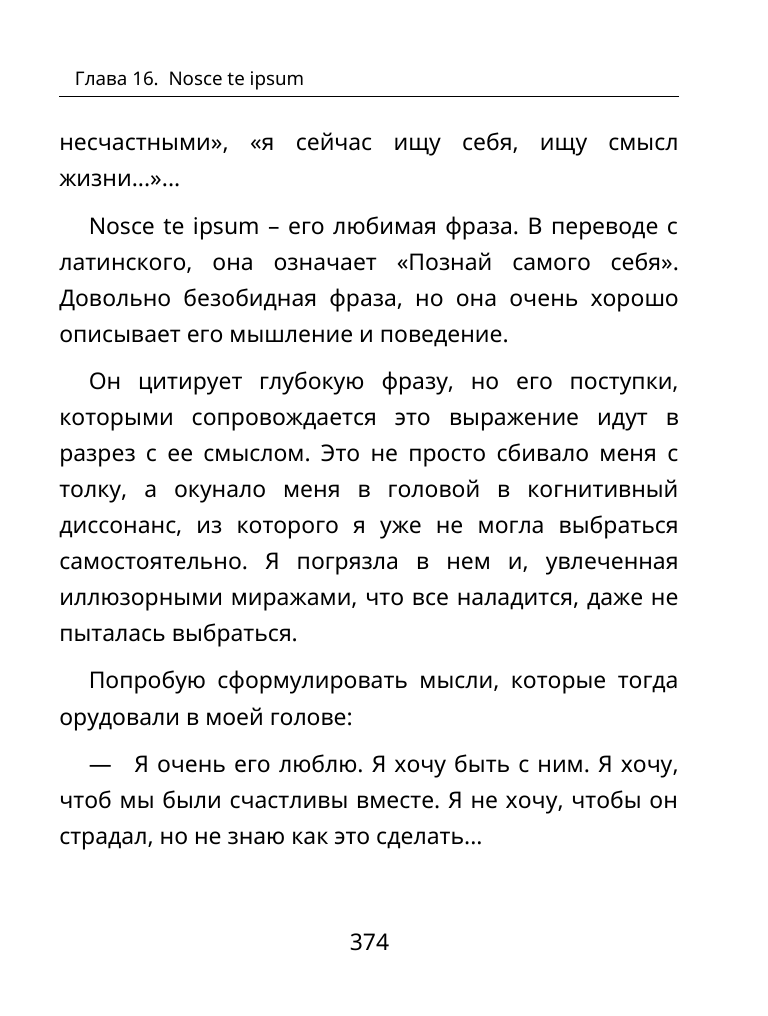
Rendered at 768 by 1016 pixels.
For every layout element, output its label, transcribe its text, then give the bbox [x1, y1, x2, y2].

text Он цитирует глубокую фразу, но его поступки, которыми сопровождается это выражение идут в разрез с ее смыслом. Это не просто сбивало меня с толку, а окунало меня в головой в когнитивный диссонанс, из которого я уже не могла выбраться самостоятельно. Я погрязла в нем и, увлеченная иллюзорными миражами, что все наладится, даже не пыталась выбраться. [59, 365, 679, 648]
text Попробую сформулировать мысли, которые тогда орудовали в моей голове: [59, 664, 679, 732]
list Я очень его люблю. Я хочу быть с ним. Я хочу, чтоб мы были счастливы вместе. Я не хочу, чтобы он страдал, но не знаю как это сделать... [59, 748, 679, 851]
text Nosce te ipsum – его любимая фраза. В переводе с латинского, она означает «Познай самого себя». Довольно безобидная фраза, но она очень хорошо описывает его мышление и поведение. [59, 210, 679, 349]
text несчастными», «я сейчас ищу себя, ищу смысл жизни...»... [59, 126, 679, 193]
